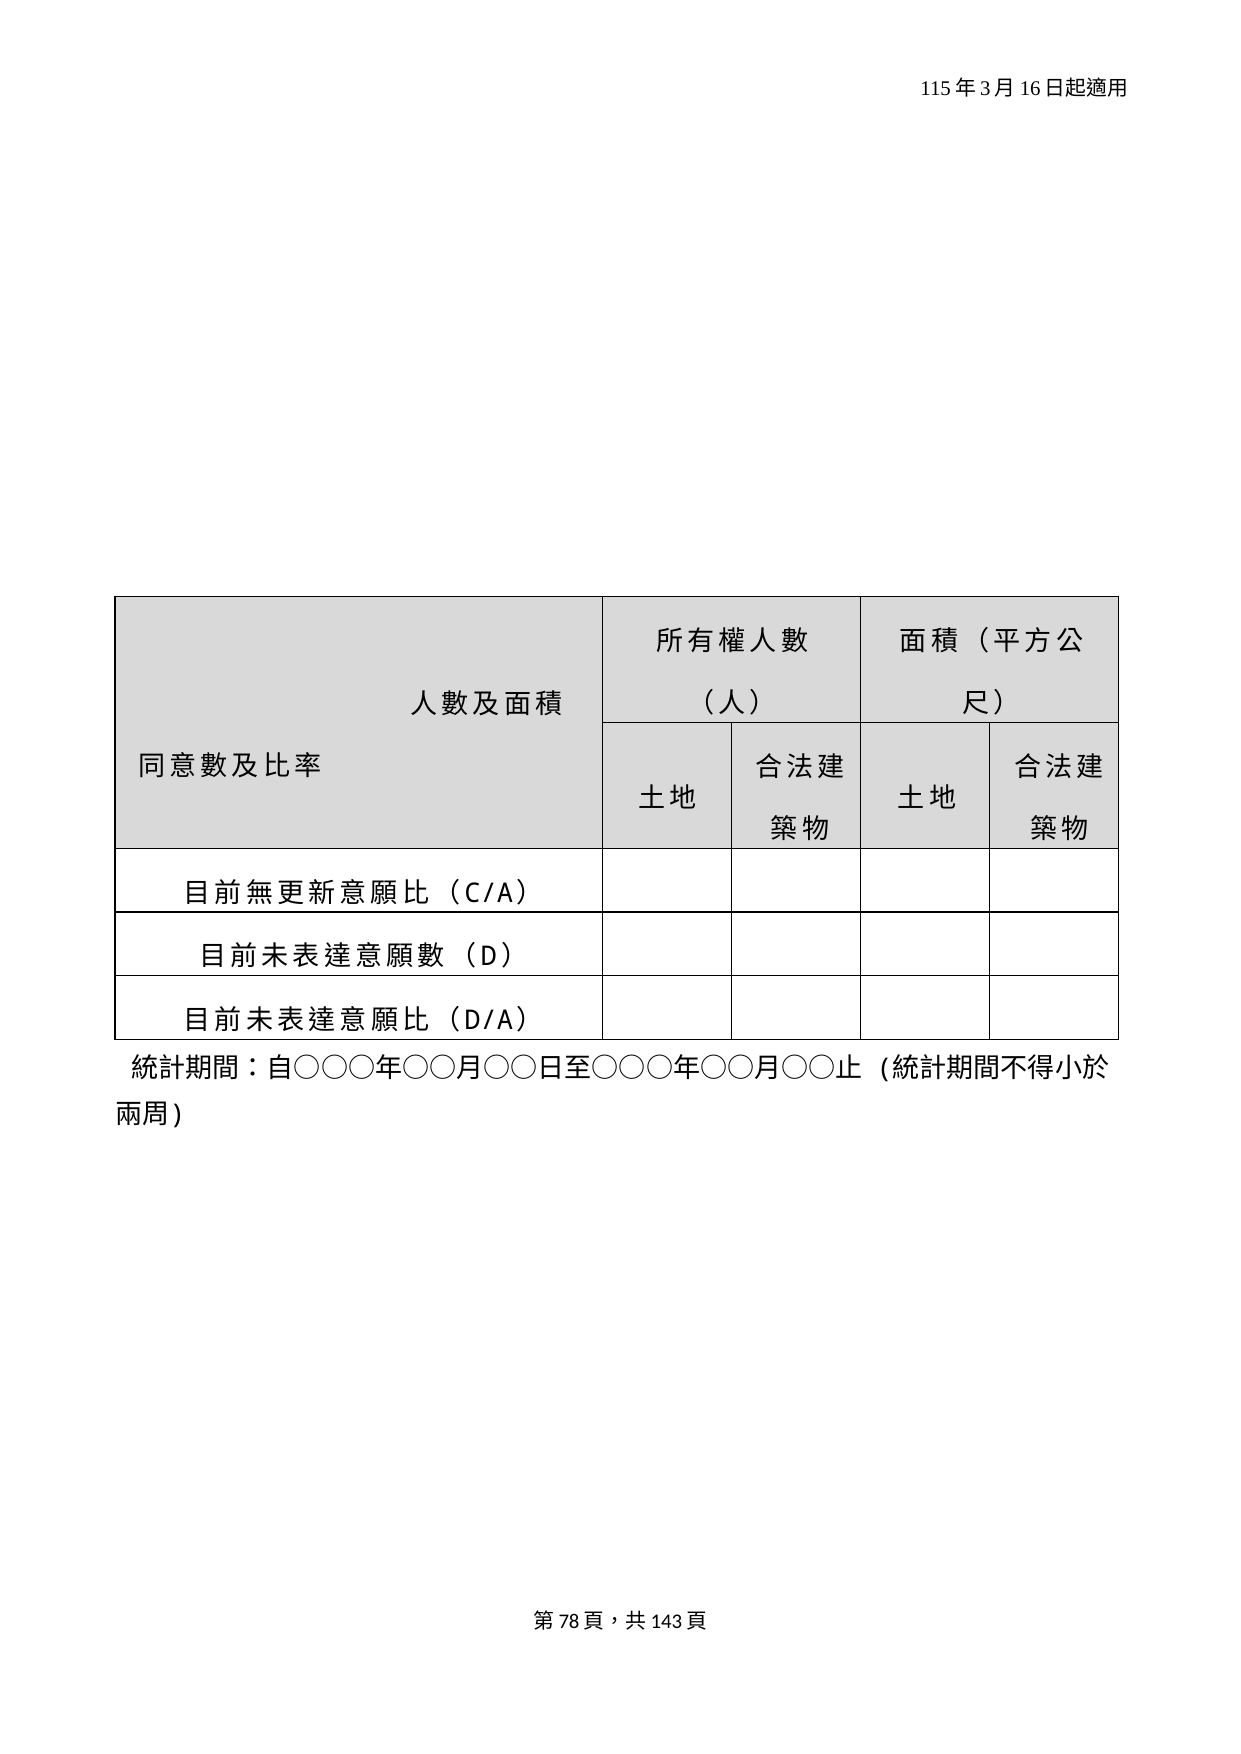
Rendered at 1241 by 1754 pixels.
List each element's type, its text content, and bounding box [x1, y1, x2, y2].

table_cell [732, 976, 860, 1038]
table_cell [1119, 848, 1125, 911]
table_cell 目前未表達意願數（D） [116, 913, 602, 975]
table_cell [990, 849, 1118, 911]
table_cell [861, 849, 989, 911]
table_cell [990, 913, 1118, 975]
table_cell [732, 849, 860, 911]
table_cell 土地 [861, 723, 989, 848]
table_cell [603, 976, 731, 1038]
table_cell [861, 913, 989, 975]
table_cell [1119, 722, 1125, 848]
table_cell 目前未表達意願比（D/A） [116, 976, 602, 1038]
table_cell [1119, 975, 1125, 1038]
table_cell 目前無更新意願比（C/A） [116, 849, 602, 911]
table_cell [990, 976, 1118, 1038]
table_cell 合法建築物 [732, 723, 860, 848]
table_cell [603, 849, 731, 911]
table_header 人數及面積 同意數及比率 [116, 597, 602, 848]
table_header [1119, 596, 1125, 722]
table_cell 土地 [603, 723, 731, 848]
table_cell 合法建築物 [990, 723, 1118, 848]
table_header 面積（平方公尺） [861, 597, 1118, 722]
table_cell [603, 913, 731, 975]
table_cell [1119, 911, 1125, 975]
table_cell [732, 913, 860, 975]
table_cell [861, 976, 989, 1038]
text 統計期間：自○○○年○○月○○日至○○○年○○月○○止 (統計期間不得小於兩周) [115, 1039, 1125, 1131]
table_header 所有權人數（人） [603, 597, 860, 722]
